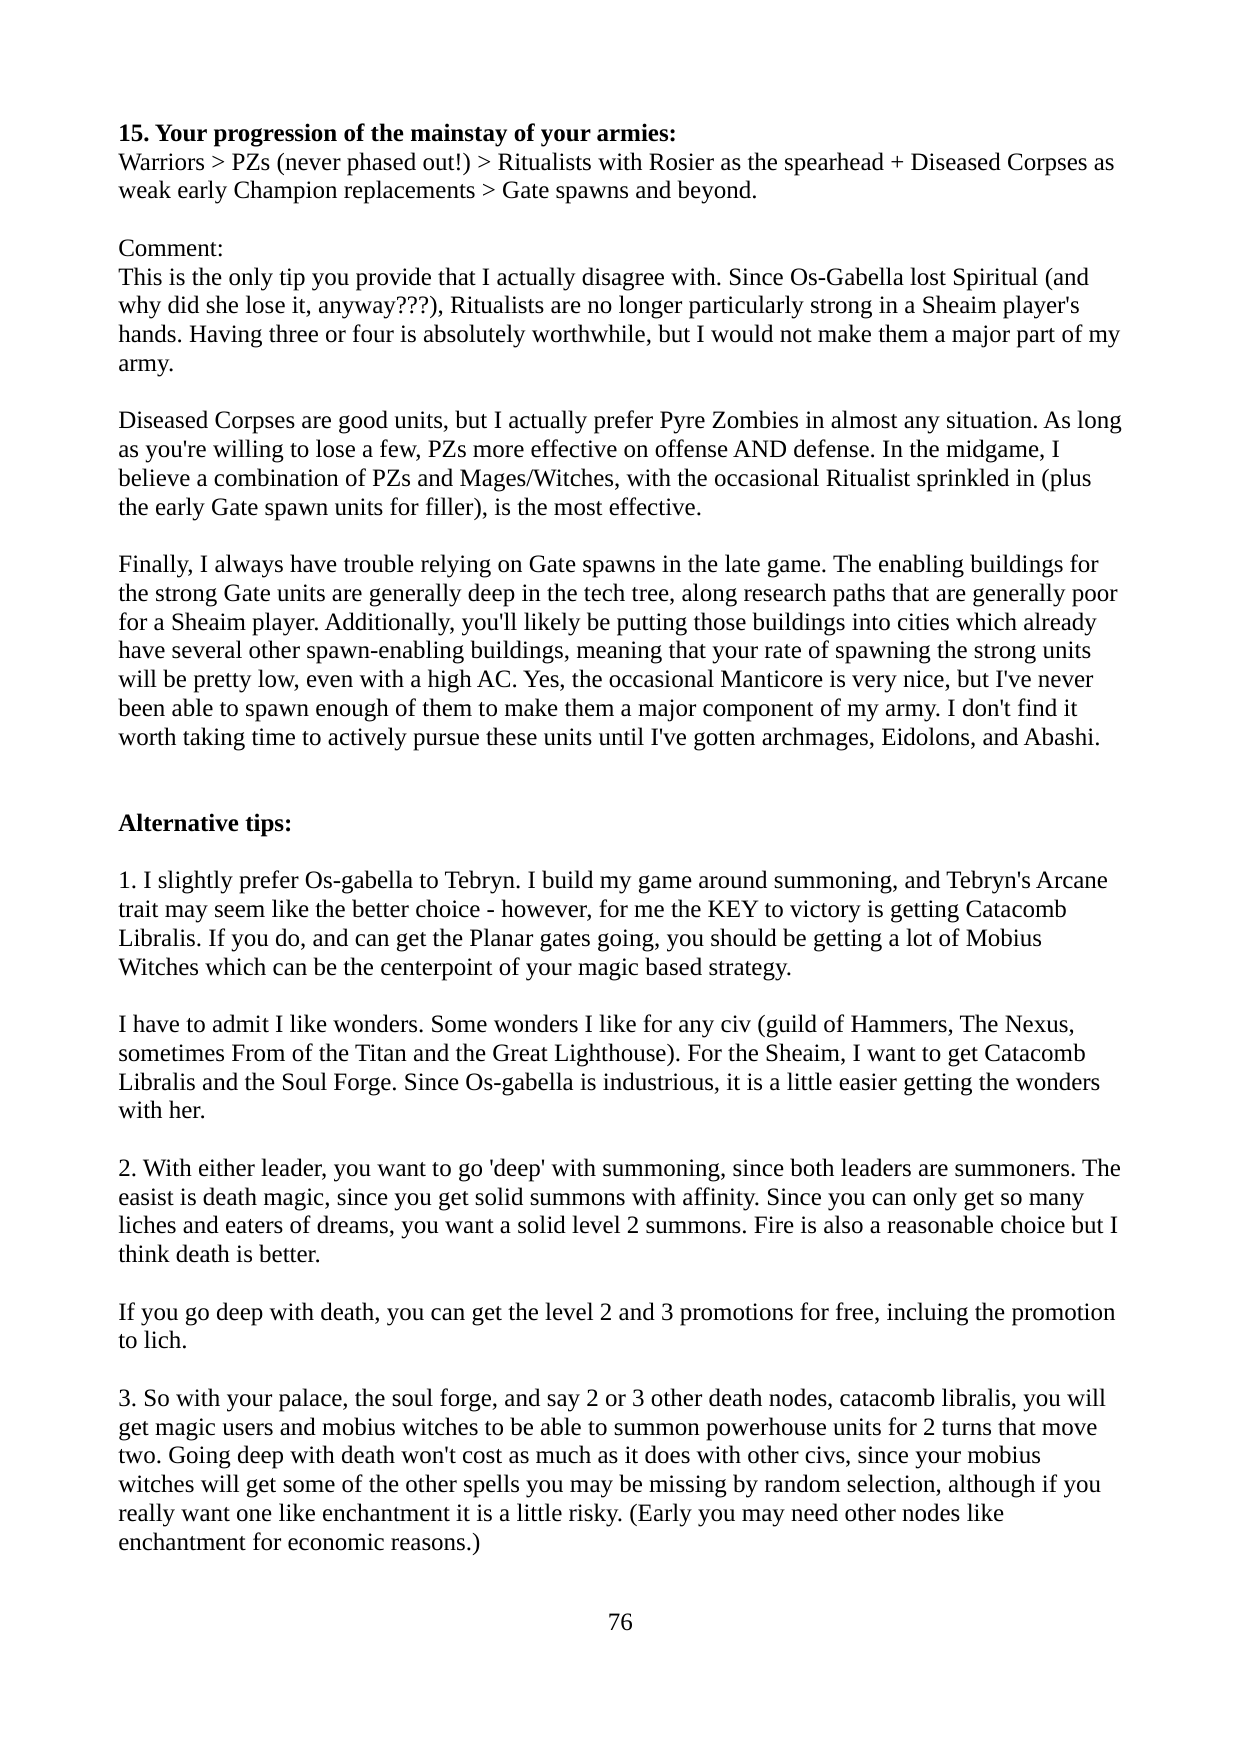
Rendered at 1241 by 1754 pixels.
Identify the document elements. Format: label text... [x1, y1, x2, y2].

text 2. With either leader, you want to go 'deep' with summoning, since both leaders are summoners. The easist is death magic, since you get solid summons with affinity. Since you can only get so many liches and eaters of dreams, you want a solid level 2 summons. Fire is also a reasonable choice but I think death is better. [118, 1153, 1122, 1268]
text Diseased Corpses are good units, but I actually prefer Pyre Zombies in almost any situation. As long as you're willing to lose a few, PZs more effective on offense AND defense. In the midgame, I believe a combination of PZs and Mages/Witches, with the occasional Ritualist sprinkled in (plus the early Gate spawn units for filler), is the most effective. [118, 406, 1122, 521]
text Alternative tips: [118, 808, 1122, 837]
text 3. So with your palace, the soul forge, and say 2 or 3 other death nodes, catacomb libralis, you will get magic users and mobius witches to be able to summon powerhouse units for 2 turns that move two. Going deep with death won't cost as much as it does with other civs, since your mobius witches will get some of the other spells you may be missing by random selection, although if you really want one like enchantment it is a little risky. (Early you may need other nodes like enchantment for economic reasons.) [118, 1383, 1122, 1556]
text This is the only tip you provide that I actually disagree with. Since Os-Gabella lost Spiritual (and why did she lose it, anyway???), Ritualists are no longer particularly strong in a Sheaim player's hands. Having three or four is absolutely worthwhile, but I would not make them a major part of my army. [118, 262, 1122, 377]
text Finally, I always have trouble relying on Gate spawns in the late game. The enabling buildings for the strong Gate units are generally deep in the tech tree, along research paths that are generally poor for a Sheaim player. Additionally, you'll likely be putting those buildings into cities which already have several other spawn-enabling buildings, meaning that your rate of spawning the strong units will be pretty low, even with a high AC. Yes, the occasional Manticore is very nice, but I've never been able to spawn enough of them to make them a major component of my army. I don't find it worth taking time to actively pursue these units until I've gotten archmages, Eidolons, and Abashi. [118, 549, 1122, 751]
text 1. I slightly prefer Os-gabella to Tebryn. I build my game around summoning, and Tebryn's Arcane trait may seem like the better choice - however, for me the KEY to victory is getting Catacomb Libralis. If you do, and can get the Planar gates going, you should be getting a lot of Mobius Witches which can be the centerpoint of your magic based strategy. [118, 866, 1122, 981]
text I have to admit I like wonders. Some wonders I like for any civ (guild of Hammers, The Nexus, sometimes From of the Titan and the Great Lighthouse). For the Sheaim, I want to get Catacomb Libralis and the Soul Forge. Since Os-gabella is industrious, it is a little easier getting the wonders with her. [118, 1009, 1122, 1124]
text Warriors > PZs (never phased out!) > Ritualists with Rosier as the spearhead + Diseased Corpses as weak early Champion replacements > Gate spawns and beyond. [118, 147, 1122, 204]
text If you go deep with death, you can get the level 2 and 3 promotions for free, incluing the promotion to lich. [118, 1297, 1122, 1354]
text Comment: [118, 233, 1122, 262]
text 15. Your progression of the mainstay of your armies: [118, 118, 1122, 147]
